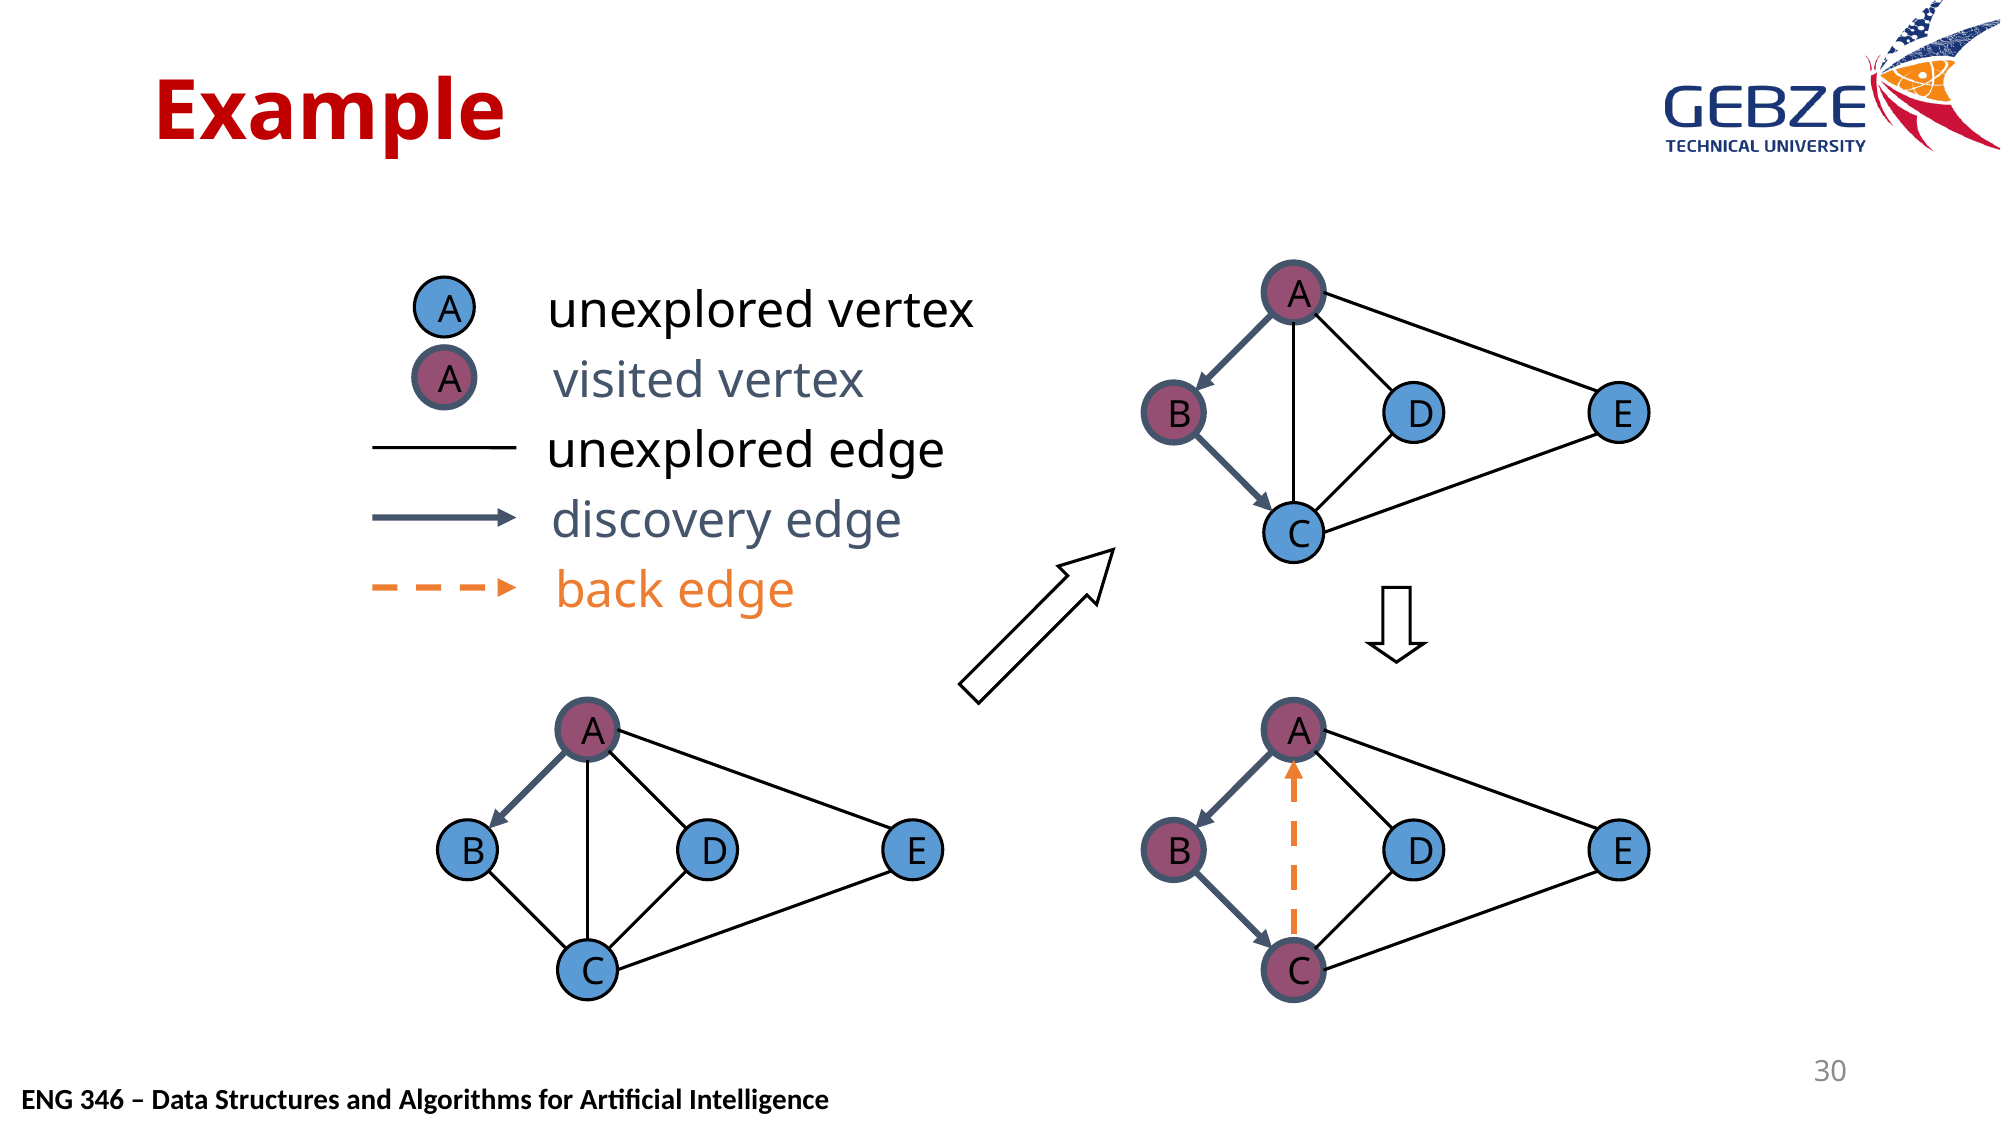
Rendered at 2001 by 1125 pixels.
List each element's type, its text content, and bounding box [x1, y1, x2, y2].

text_box A [557, 699, 618, 760]
text_box unexplored edge [532, 409, 962, 485]
text_box E [1589, 819, 1649, 880]
text_box C [1263, 940, 1324, 1001]
text_box D [1383, 382, 1444, 443]
text_box E [1589, 382, 1649, 443]
text_box A [1263, 262, 1324, 323]
text_box C [1263, 502, 1324, 563]
text_box B [1143, 382, 1204, 443]
text_box visited vertex [538, 345, 880, 409]
text_box B [437, 819, 498, 880]
text_box B [1143, 819, 1204, 880]
slide_number [1412, 1042, 1863, 1103]
text_box E [882, 819, 943, 880]
text_box discovery edge [536, 485, 918, 555]
text_box A [414, 277, 475, 337]
text_box D [1383, 819, 1444, 880]
picture [1665, 0, 2001, 152]
text_box A [414, 347, 475, 408]
text_box back edge [540, 549, 811, 625]
text_box unexplored vertex [532, 269, 990, 345]
text_box C [557, 939, 618, 1000]
text_box A [1263, 699, 1324, 760]
title Example [137, 59, 1863, 166]
text_box D [677, 819, 738, 880]
